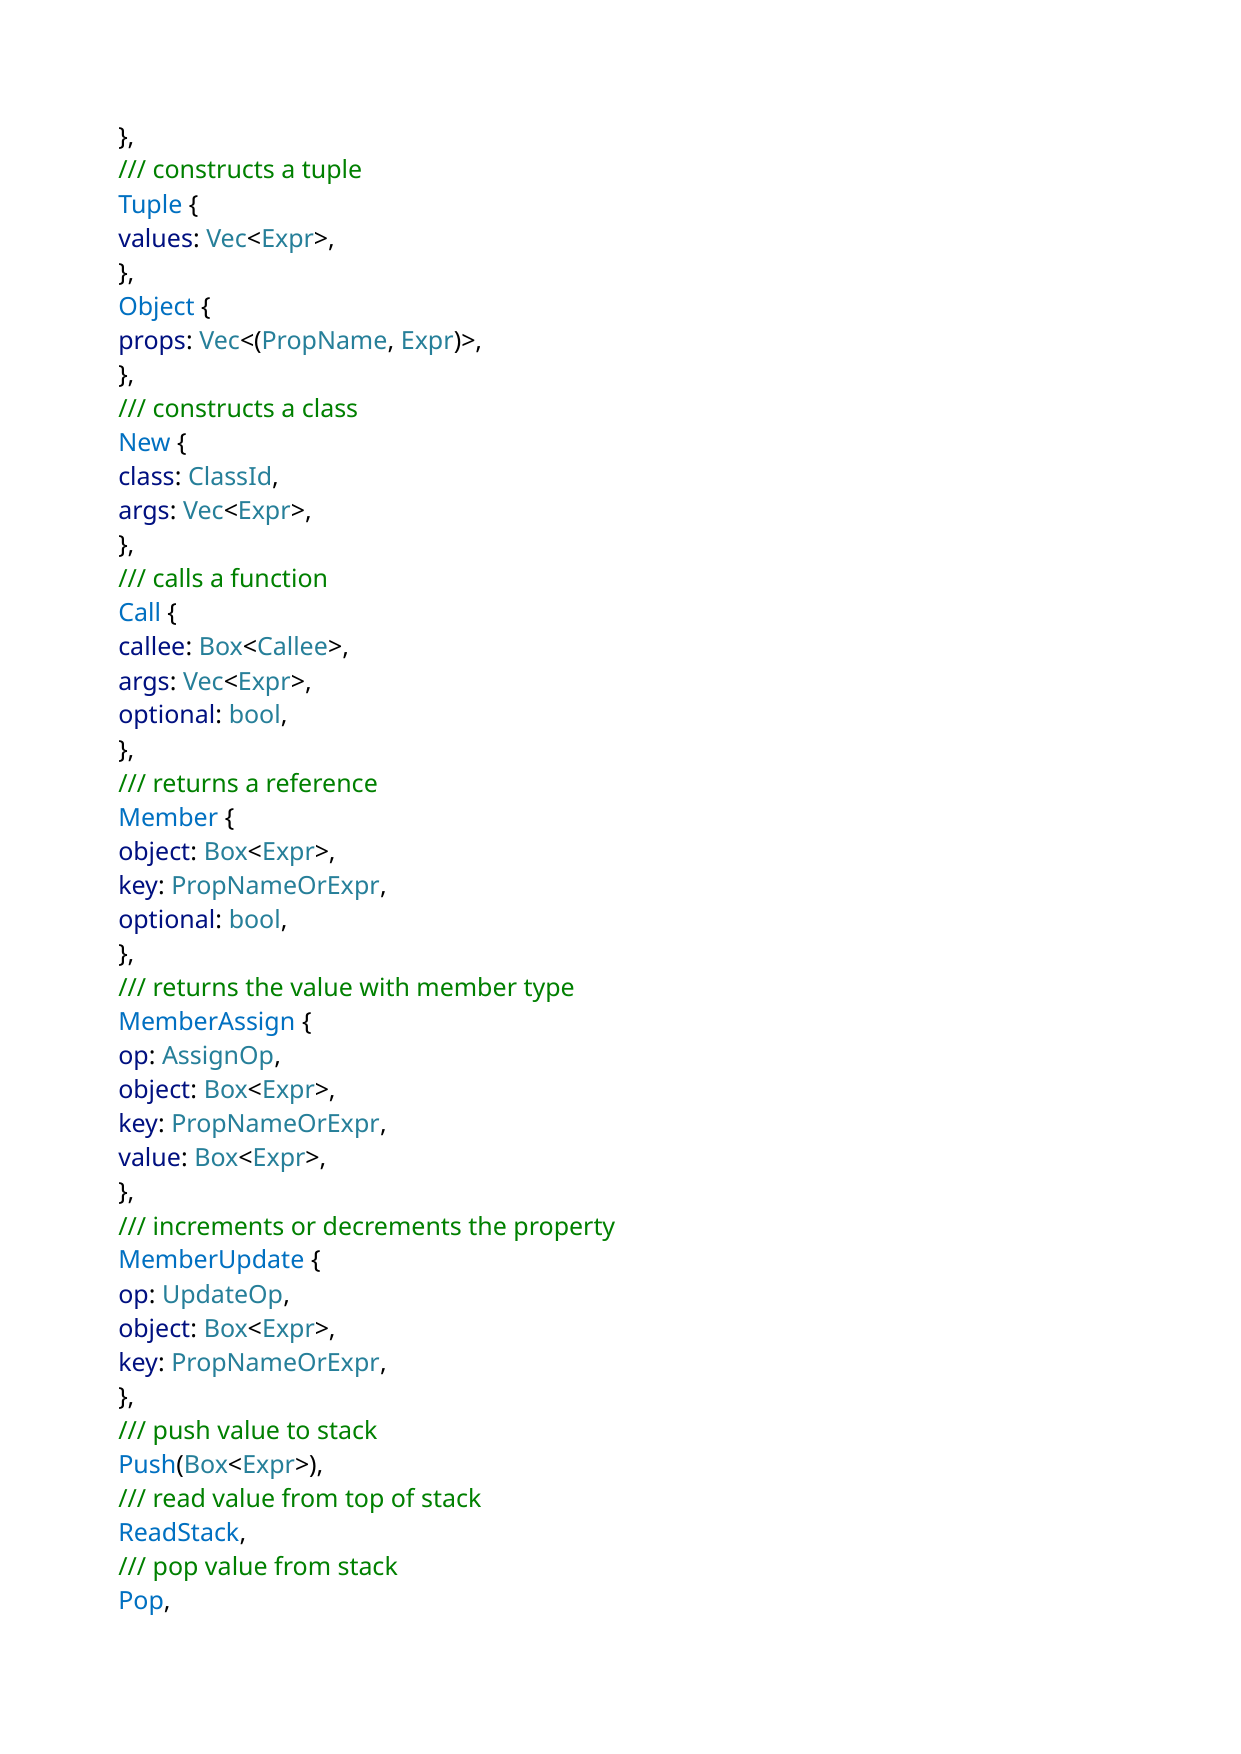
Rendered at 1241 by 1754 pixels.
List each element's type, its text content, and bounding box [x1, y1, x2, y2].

text }, [118, 1378, 1122, 1412]
text key: PropNameOrExpr, [118, 1106, 1122, 1140]
text /// returns a reference [118, 765, 1122, 799]
text props: Vec<(PropName, Expr)>, [118, 322, 1122, 357]
text /// constructs a tuple [118, 152, 1122, 186]
text op: AssignOp, [118, 1038, 1122, 1072]
text /// push value to stack [118, 1412, 1122, 1447]
text }, [118, 254, 1122, 288]
text class: ClassId, [118, 459, 1122, 493]
text }, [118, 731, 1122, 765]
text args: Vec<Expr>, [118, 663, 1122, 697]
text key: PropNameOrExpr, [118, 1344, 1122, 1378]
text Pop, [118, 1583, 1122, 1617]
text MemberAssign { [118, 1004, 1122, 1038]
text key: PropNameOrExpr, [118, 867, 1122, 902]
text optional: bool, [118, 902, 1122, 936]
text }, [118, 936, 1122, 970]
text }, [118, 527, 1122, 561]
text Member { [118, 799, 1122, 833]
text value: Box<Expr>, [118, 1140, 1122, 1174]
text Push(Box<Expr>), [118, 1447, 1122, 1481]
text Tuple { [118, 186, 1122, 220]
text }, [118, 1174, 1122, 1208]
text callee: Box<Callee>, [118, 629, 1122, 663]
text /// read value from top of stack [118, 1481, 1122, 1515]
text object: Box<Expr>, [118, 1310, 1122, 1344]
text args: Vec<Expr>, [118, 493, 1122, 527]
text ReadStack, [118, 1515, 1122, 1549]
text op: UpdateOp, [118, 1276, 1122, 1310]
text Object { [118, 288, 1122, 322]
text MemberUpdate { [118, 1242, 1122, 1276]
text /// calls a function [118, 561, 1122, 595]
text Call { [118, 595, 1122, 629]
text New { [118, 425, 1122, 459]
text object: Box<Expr>, [118, 1072, 1122, 1106]
text /// pop value from stack [118, 1549, 1122, 1583]
text values: Vec<Expr>, [118, 220, 1122, 254]
text optional: bool, [118, 697, 1122, 731]
text /// increments or decrements the property [118, 1208, 1122, 1242]
text /// constructs a class [118, 391, 1122, 425]
text }, [118, 357, 1122, 391]
text /// returns the value with member type [118, 970, 1122, 1004]
text object: Box<Expr>, [118, 833, 1122, 867]
text }, [118, 118, 1122, 152]
